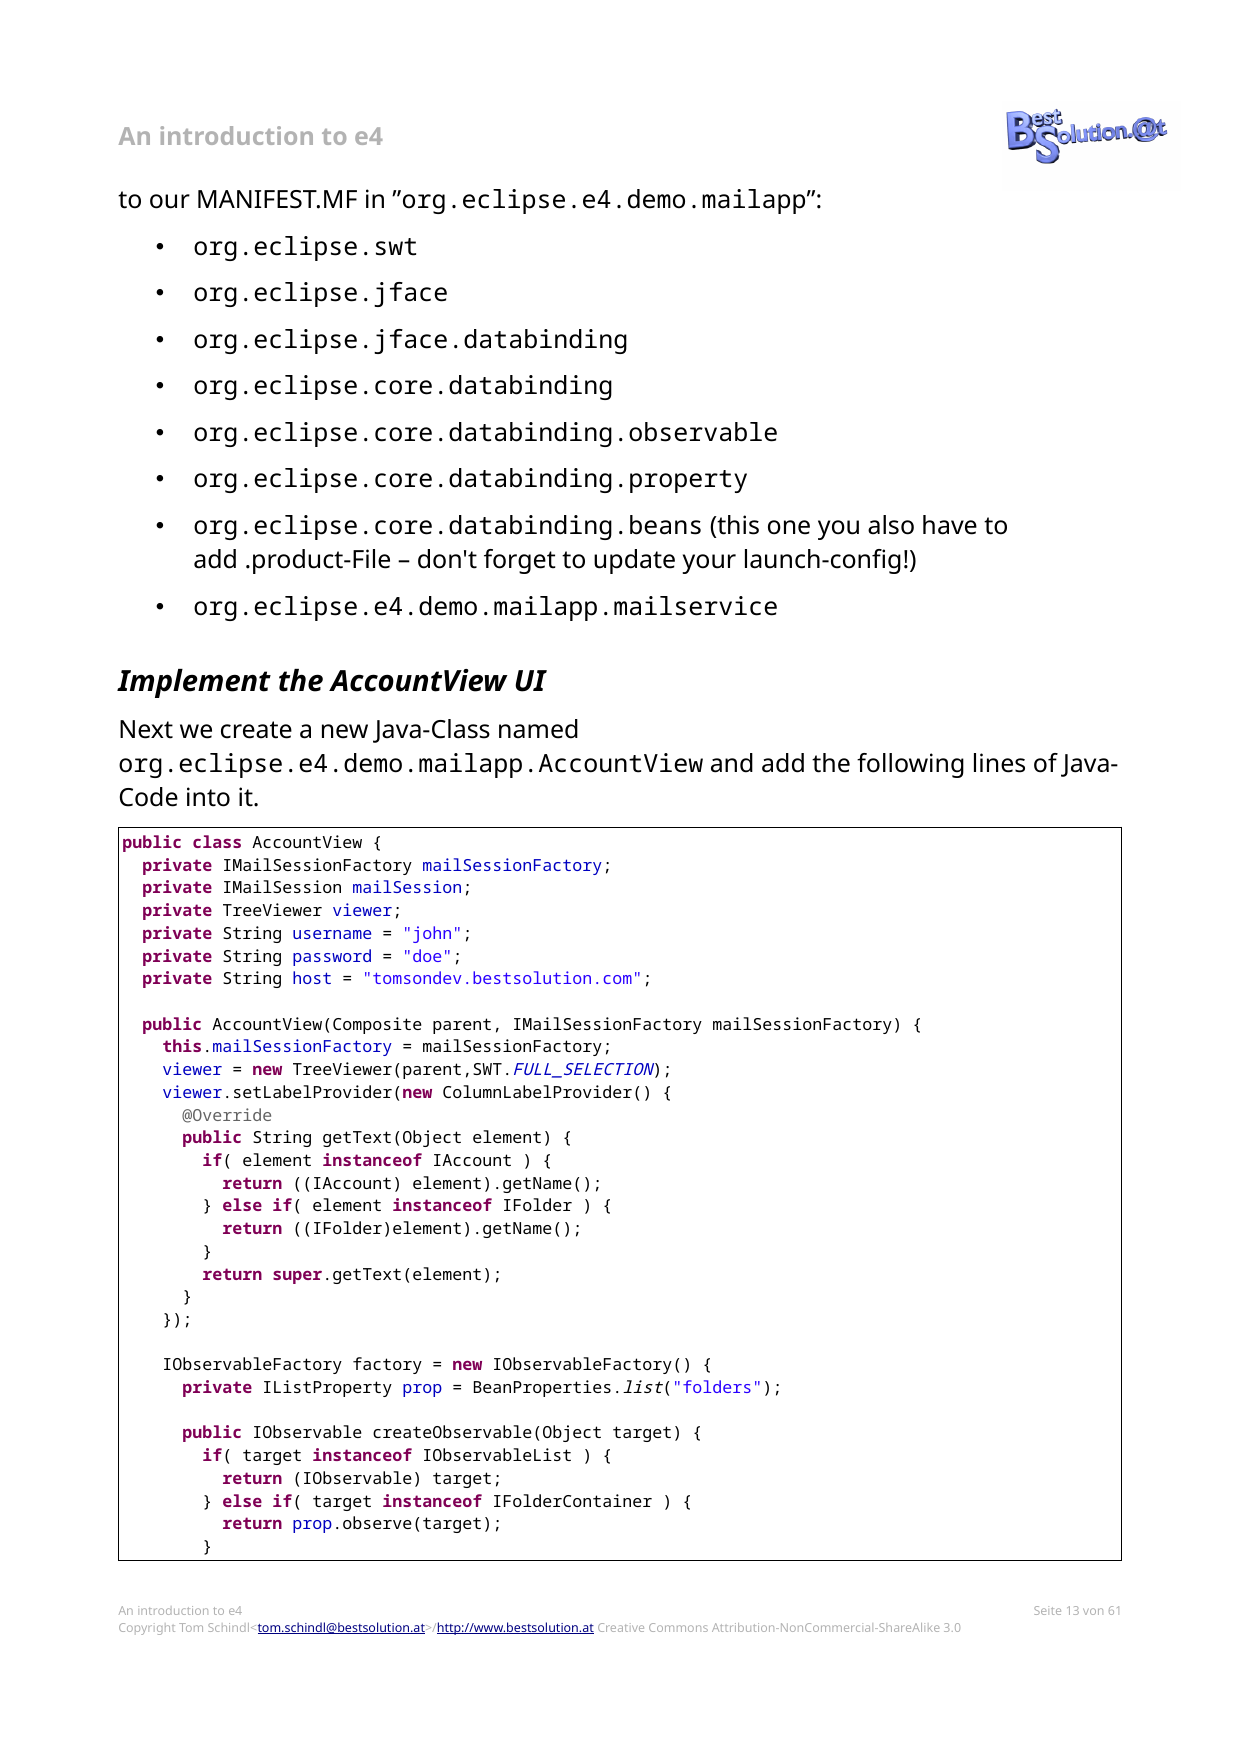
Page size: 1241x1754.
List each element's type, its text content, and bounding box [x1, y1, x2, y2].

list org.eclipse.e4.demo.mailapp.mailservice [156, 588, 1122, 622]
list org.eclipse.jface [156, 275, 1122, 309]
text if( target instanceof IObservableList ) { [119, 1440, 1121, 1462]
text } else if( element instanceof IFolder ) { [119, 1190, 1121, 1213]
text return prop.observe(target); [119, 1508, 1121, 1531]
text viewer = new TreeViewer(parent,SWT.FULL_SELECTION); [119, 1054, 1121, 1076]
text public IObservable createObservable(Object target) { [119, 1417, 1121, 1440]
text public String getText(Object element) { [119, 1122, 1121, 1144]
text viewer.setLabelProvider(new ColumnLabelProvider() { [119, 1076, 1121, 1099]
picture [1002, 101, 1181, 191]
list org.eclipse.swt [156, 228, 1122, 262]
text public class AccountView { [119, 828, 1121, 849]
text @Override [119, 1099, 1121, 1122]
list org.eclipse.core.databinding.beans (this one you also have to add .product-File – don't forget to update your launch-config!) [156, 508, 1122, 576]
text private IListProperty prop = BeanProperties.list("folders"); [119, 1372, 1121, 1398]
text if( element instanceof IAccount ) { [119, 1144, 1121, 1167]
text return (IObservable) target; [119, 1462, 1121, 1485]
text private String host = "tomsondev.bestsolution.com"; [119, 963, 1121, 986]
list org.eclipse.core.databinding.observable [156, 414, 1122, 448]
text return super.getText(element); [119, 1258, 1121, 1281]
list org.eclipse.jface.databinding [156, 321, 1122, 355]
subtitle Implement the AccountView UI [118, 660, 1122, 699]
text } [119, 1235, 1121, 1258]
text } [119, 1531, 1121, 1560]
text private IMailSession mailSession; [119, 872, 1121, 895]
text private String password = "doe"; [119, 940, 1121, 963]
text private IMailSessionFactory mailSessionFactory; [119, 849, 1121, 872]
text this.mailSessionFactory = mailSessionFactory; [119, 1031, 1121, 1054]
text } else if( target instanceof IFolderContainer ) { [119, 1485, 1121, 1508]
text return ((IAccount) element).getName(); [119, 1167, 1121, 1190]
text private TreeViewer viewer; [119, 895, 1121, 917]
text public AccountView(Composite parent, IMailSessionFactory mailSessionFactory) { [119, 986, 1121, 1031]
text Next we create a new Java-Class named org.eclipse.e4.demo.mailapp.AccountView and add the following lines of Java-Code into it. [118, 712, 1122, 814]
text }); [119, 1303, 1121, 1330]
text IObservableFactory factory = new IObservableFactory() { [119, 1349, 1121, 1372]
text return ((IFolder)element).getName(); [119, 1213, 1121, 1235]
text to our MANIFEST.MF in ”org.eclipse.e4.demo.mailapp”: [118, 182, 1122, 216]
list org.eclipse.core.databinding.property [156, 461, 1122, 495]
text private String username = "john"; [119, 917, 1121, 940]
list org.eclipse.core.databinding [156, 368, 1122, 402]
text } [119, 1281, 1121, 1303]
